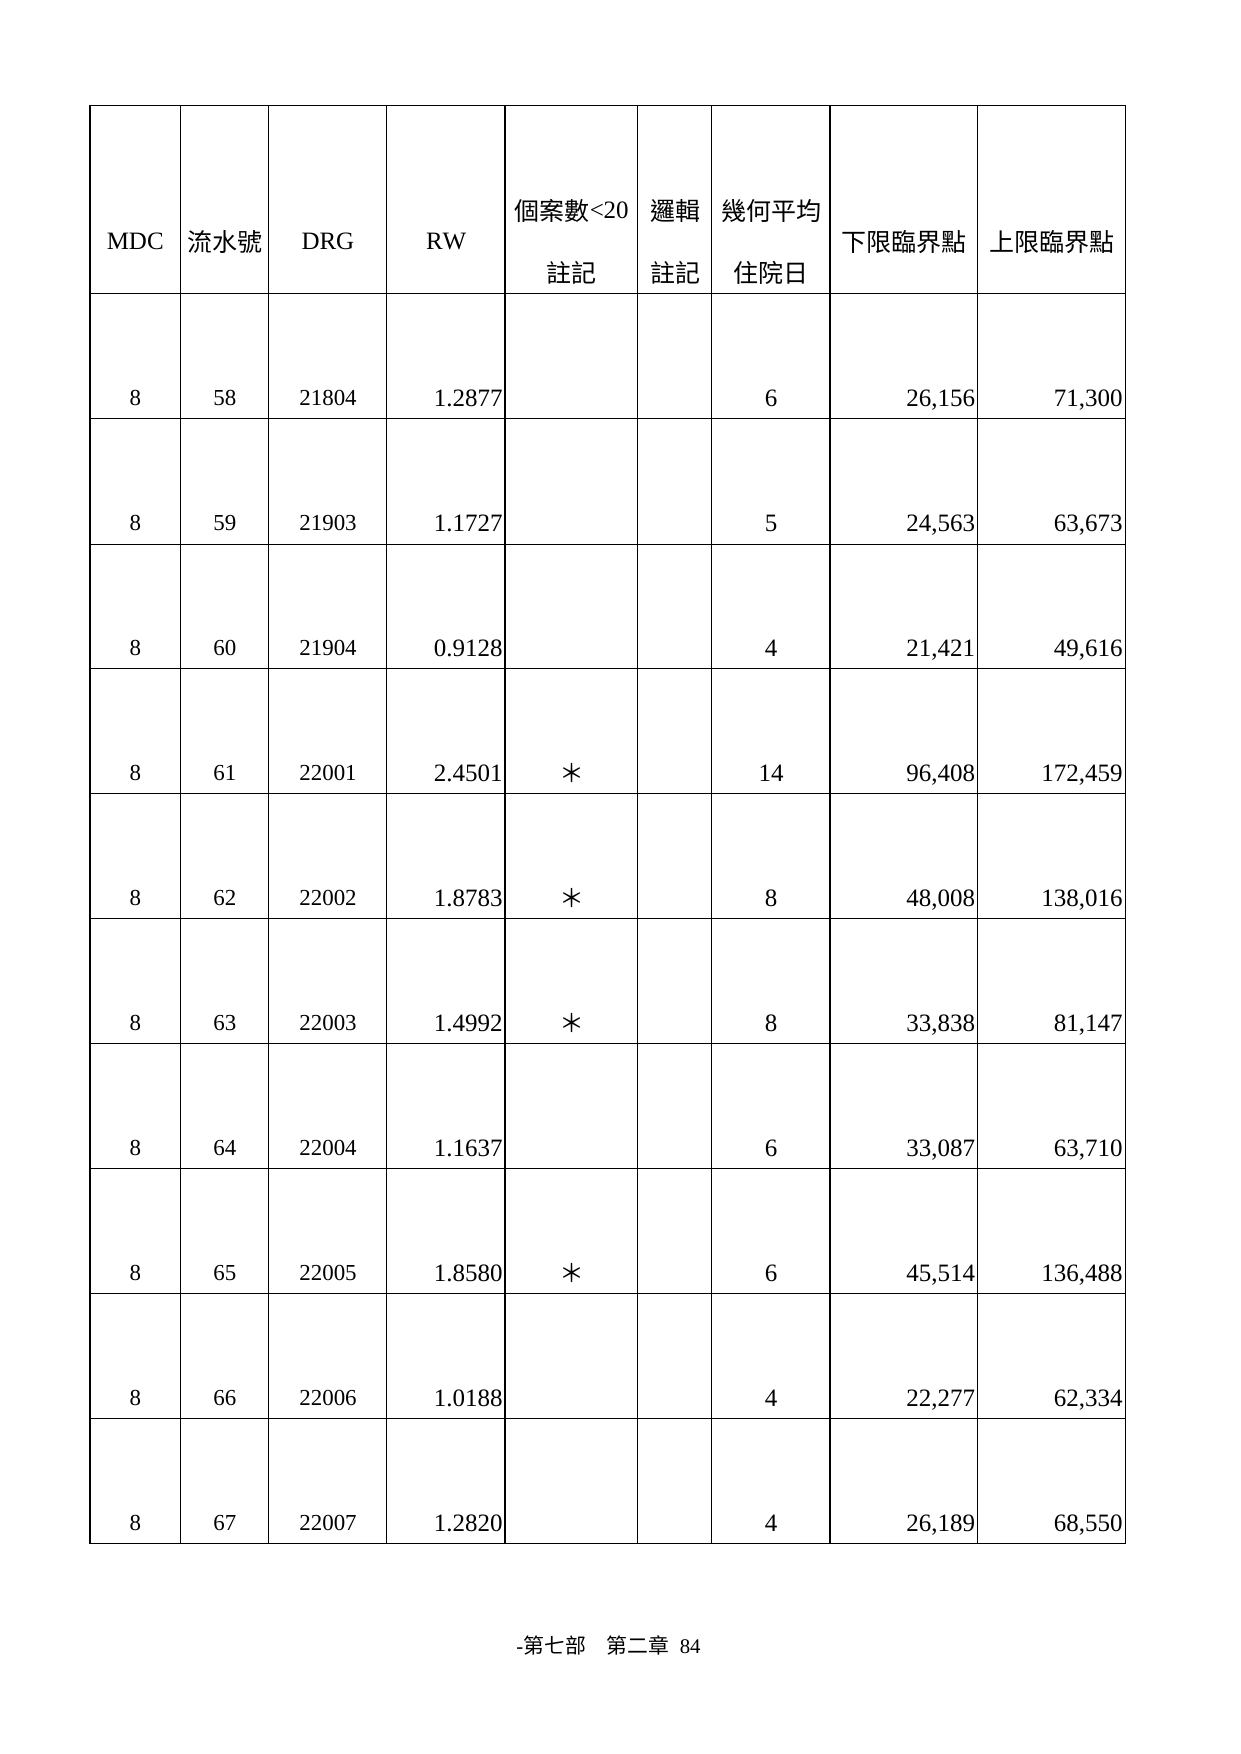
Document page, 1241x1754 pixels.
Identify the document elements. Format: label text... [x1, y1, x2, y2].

table_cell [638, 545, 711, 668]
table_cell 8 [712, 794, 829, 918]
table_cell 8 [712, 919, 829, 1043]
table_cell ＊ [506, 919, 637, 1043]
table_cell 4 [712, 1419, 829, 1543]
table_cell 8 [91, 545, 180, 668]
table_cell 1.1727 [387, 419, 504, 543]
table_cell 5 [712, 419, 829, 543]
table_cell [638, 294, 711, 418]
table_cell 1.0188 [387, 1294, 504, 1418]
table_cell 8 [91, 669, 180, 793]
table_cell [506, 419, 637, 543]
table_cell 22,277 [831, 1294, 977, 1418]
table_cell 59 [181, 419, 268, 543]
table_cell 26,189 [831, 1419, 977, 1543]
table_cell 14 [712, 669, 829, 793]
table_header 流水號 [181, 106, 268, 293]
table_cell 22005 [269, 1169, 386, 1293]
table_cell ＊ [506, 669, 637, 793]
table_cell 63,710 [978, 1044, 1125, 1168]
table_cell 33,087 [831, 1044, 977, 1168]
table_cell 64 [181, 1044, 268, 1168]
table_cell 62,334 [978, 1294, 1125, 1418]
table_cell [638, 1044, 711, 1168]
table_cell 22002 [269, 794, 386, 918]
table_cell 172,459 [978, 669, 1125, 793]
table_cell 8 [91, 919, 180, 1043]
table_header 下限臨界點 [831, 106, 977, 293]
table_cell 6 [712, 1044, 829, 1168]
table_header 邏輯註記 [638, 106, 711, 293]
table_cell [506, 545, 637, 668]
table_cell 61 [181, 669, 268, 793]
table_cell [506, 294, 637, 418]
table_cell 22003 [269, 919, 386, 1043]
table_cell 33,838 [831, 919, 977, 1043]
table_cell 66 [181, 1294, 268, 1418]
table_cell 71,300 [978, 294, 1125, 418]
table_cell [638, 794, 711, 918]
table_cell [506, 1044, 637, 1168]
table_cell 138,016 [978, 794, 1125, 918]
table_cell [638, 669, 711, 793]
table_cell 6 [712, 1169, 829, 1293]
table_cell 68,550 [978, 1419, 1125, 1543]
table_cell 8 [91, 794, 180, 918]
table_cell 45,514 [831, 1169, 977, 1293]
table_cell 21804 [269, 294, 386, 418]
table_cell 21903 [269, 419, 386, 543]
table_header MDC [91, 106, 180, 293]
table_cell 1.1637 [387, 1044, 504, 1168]
table_cell [638, 419, 711, 543]
table_cell 136,488 [978, 1169, 1125, 1293]
table_cell 0.9128 [387, 545, 504, 668]
table_cell 1.2820 [387, 1419, 504, 1543]
table_cell 21904 [269, 545, 386, 668]
table_cell 4 [712, 545, 829, 668]
table_cell 8 [91, 1169, 180, 1293]
table_cell 21,421 [831, 545, 977, 668]
table_cell 22001 [269, 669, 386, 793]
table_cell 65 [181, 1169, 268, 1293]
table_cell 8 [91, 294, 180, 418]
table_cell 1.2877 [387, 294, 504, 418]
table_cell 4 [712, 1294, 829, 1418]
table_cell 8 [91, 1044, 180, 1168]
table_cell 63 [181, 919, 268, 1043]
table_cell [638, 1169, 711, 1293]
table_cell [638, 919, 711, 1043]
table_cell 1.4992 [387, 919, 504, 1043]
table_cell 22006 [269, 1294, 386, 1418]
table_header 幾何平均住院日 [712, 106, 829, 293]
table_header 上限臨界點 [978, 106, 1125, 293]
table_cell 1.8783 [387, 794, 504, 918]
table_cell [638, 1419, 711, 1543]
table_cell 49,616 [978, 545, 1125, 668]
table_cell ＊ [506, 794, 637, 918]
table_cell 6 [712, 294, 829, 418]
table_cell 8 [91, 1419, 180, 1543]
table_cell 22007 [269, 1419, 386, 1543]
table_cell 60 [181, 545, 268, 668]
table_cell 67 [181, 1419, 268, 1543]
table_cell 2.4501 [387, 669, 504, 793]
table_cell 96,408 [831, 669, 977, 793]
table_cell 48,008 [831, 794, 977, 918]
table_cell [506, 1419, 637, 1543]
table_cell 24,563 [831, 419, 977, 543]
table_cell ＊ [506, 1169, 637, 1293]
table_cell 8 [91, 419, 180, 543]
table_header RW [387, 106, 504, 293]
table_cell [638, 1294, 711, 1418]
table_cell 22004 [269, 1044, 386, 1168]
table_cell 63,673 [978, 419, 1125, 543]
table_cell 26,156 [831, 294, 977, 418]
table_cell 1.8580 [387, 1169, 504, 1293]
table_cell [506, 1294, 637, 1418]
table_cell 62 [181, 794, 268, 918]
table_cell 81,147 [978, 919, 1125, 1043]
table_header 個案數<20註記 [506, 106, 637, 293]
table_cell 8 [91, 1294, 180, 1418]
table_header DRG [269, 106, 386, 293]
table_cell 58 [181, 294, 268, 418]
